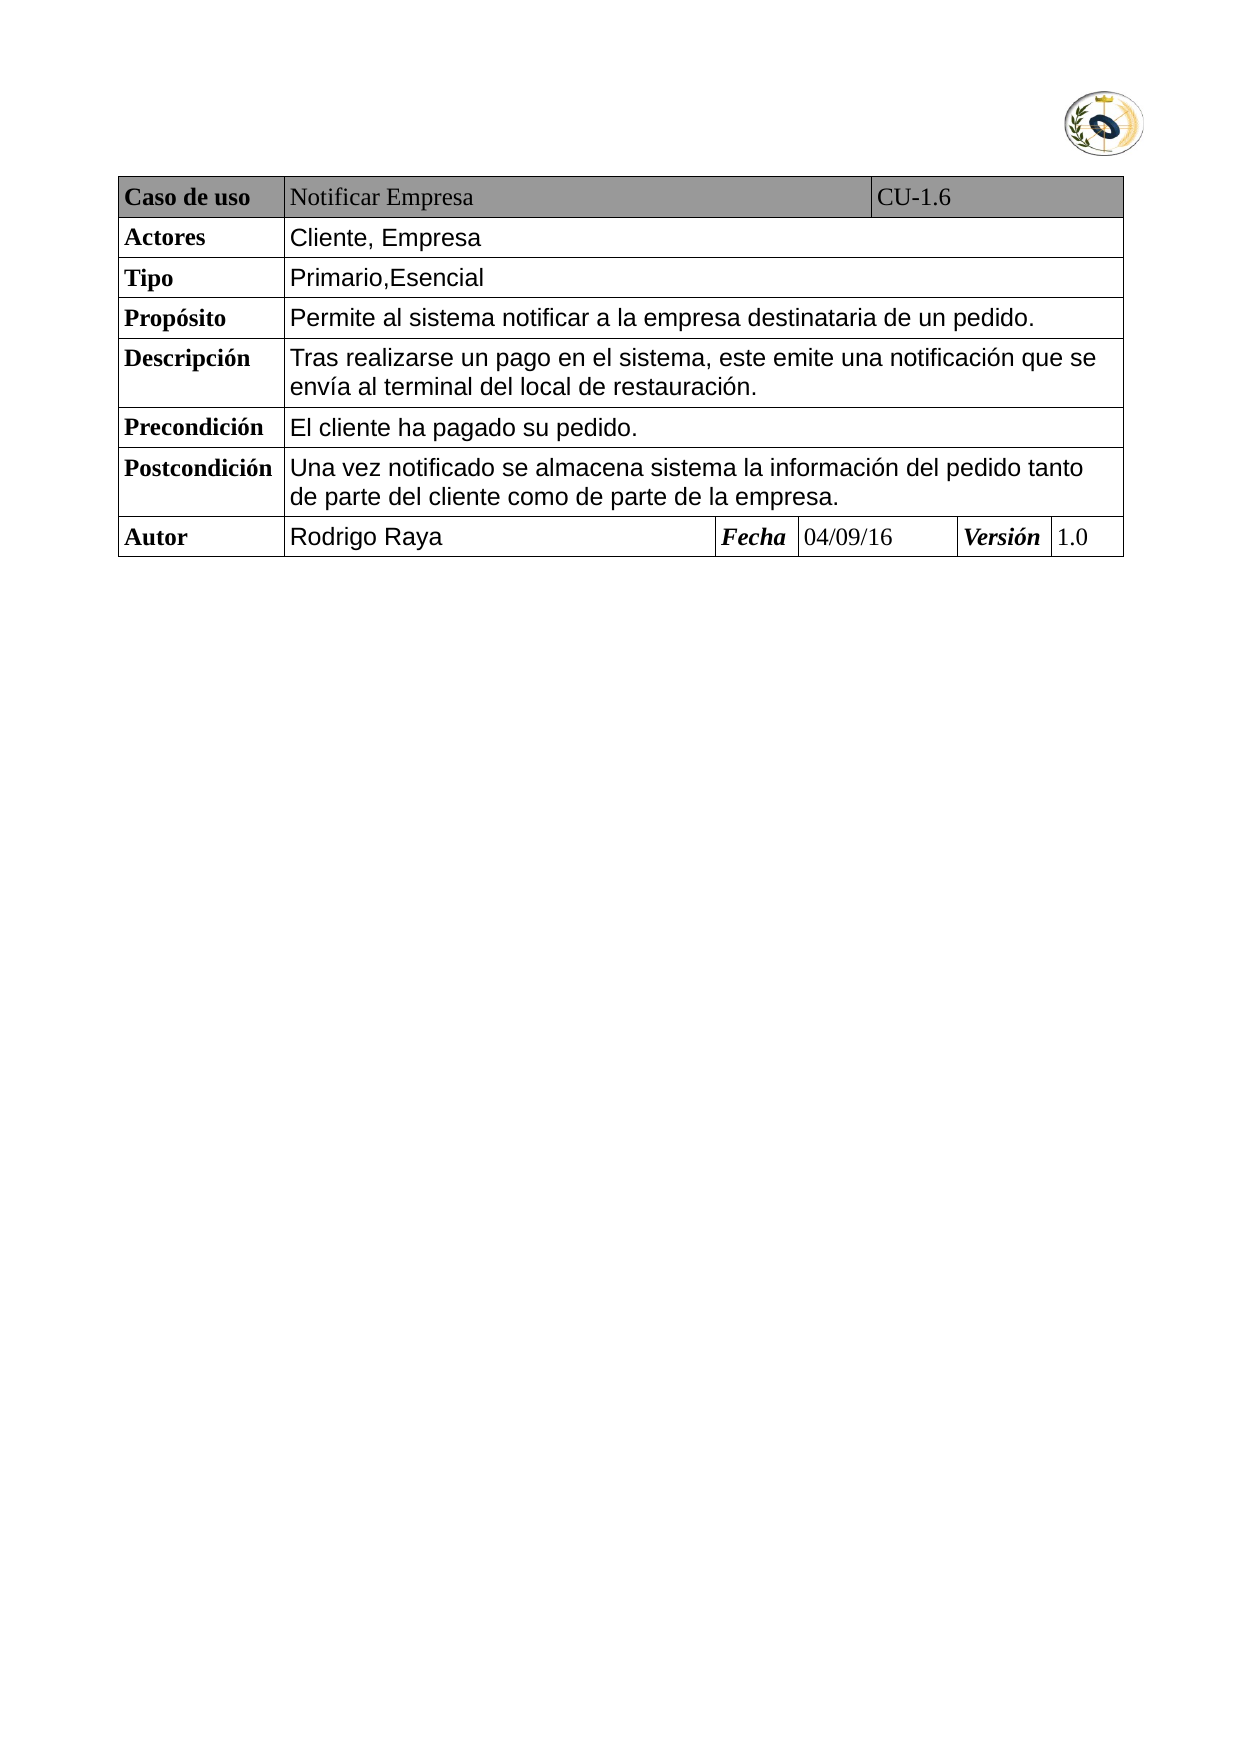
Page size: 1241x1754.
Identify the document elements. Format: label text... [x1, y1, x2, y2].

table_cell Rodrigo Raya [285, 517, 715, 556]
picture [1064, 91, 1144, 156]
table_cell Tras realizarse un pago en el sistema, este emite una notificación que se envía al terminal del local de restauración. [285, 339, 1123, 407]
table_cell Versión [958, 517, 1051, 556]
table_cell Autor [119, 517, 284, 556]
table_cell Postcondición [119, 448, 284, 516]
table_cell El cliente ha pagado su pedido. [285, 408, 1123, 447]
table_cell Precondición [119, 408, 284, 447]
table_header Notificar Empresa [285, 177, 871, 217]
table_cell Una vez notificado se almacena sistema la información del pedido tanto de parte del cliente como de parte de la empresa. [285, 448, 1123, 516]
table_cell Propósito [119, 298, 284, 338]
table_cell Fecha [716, 517, 798, 556]
table_header CU-1.6 [872, 177, 1123, 217]
table_cell Primario,Esencial [285, 258, 1123, 297]
table_cell Descripción [119, 339, 284, 407]
table_cell Cliente, Empresa [285, 218, 1123, 257]
table_header Caso de uso [119, 177, 284, 217]
table_cell Tipo [119, 258, 284, 297]
table_cell Actores [119, 218, 284, 257]
table_cell 1.0 [1052, 517, 1123, 556]
table_cell Permite al sistema notificar a la empresa destinataria de un pedido. [285, 298, 1123, 338]
table_cell 09/04/16 [799, 517, 957, 556]
